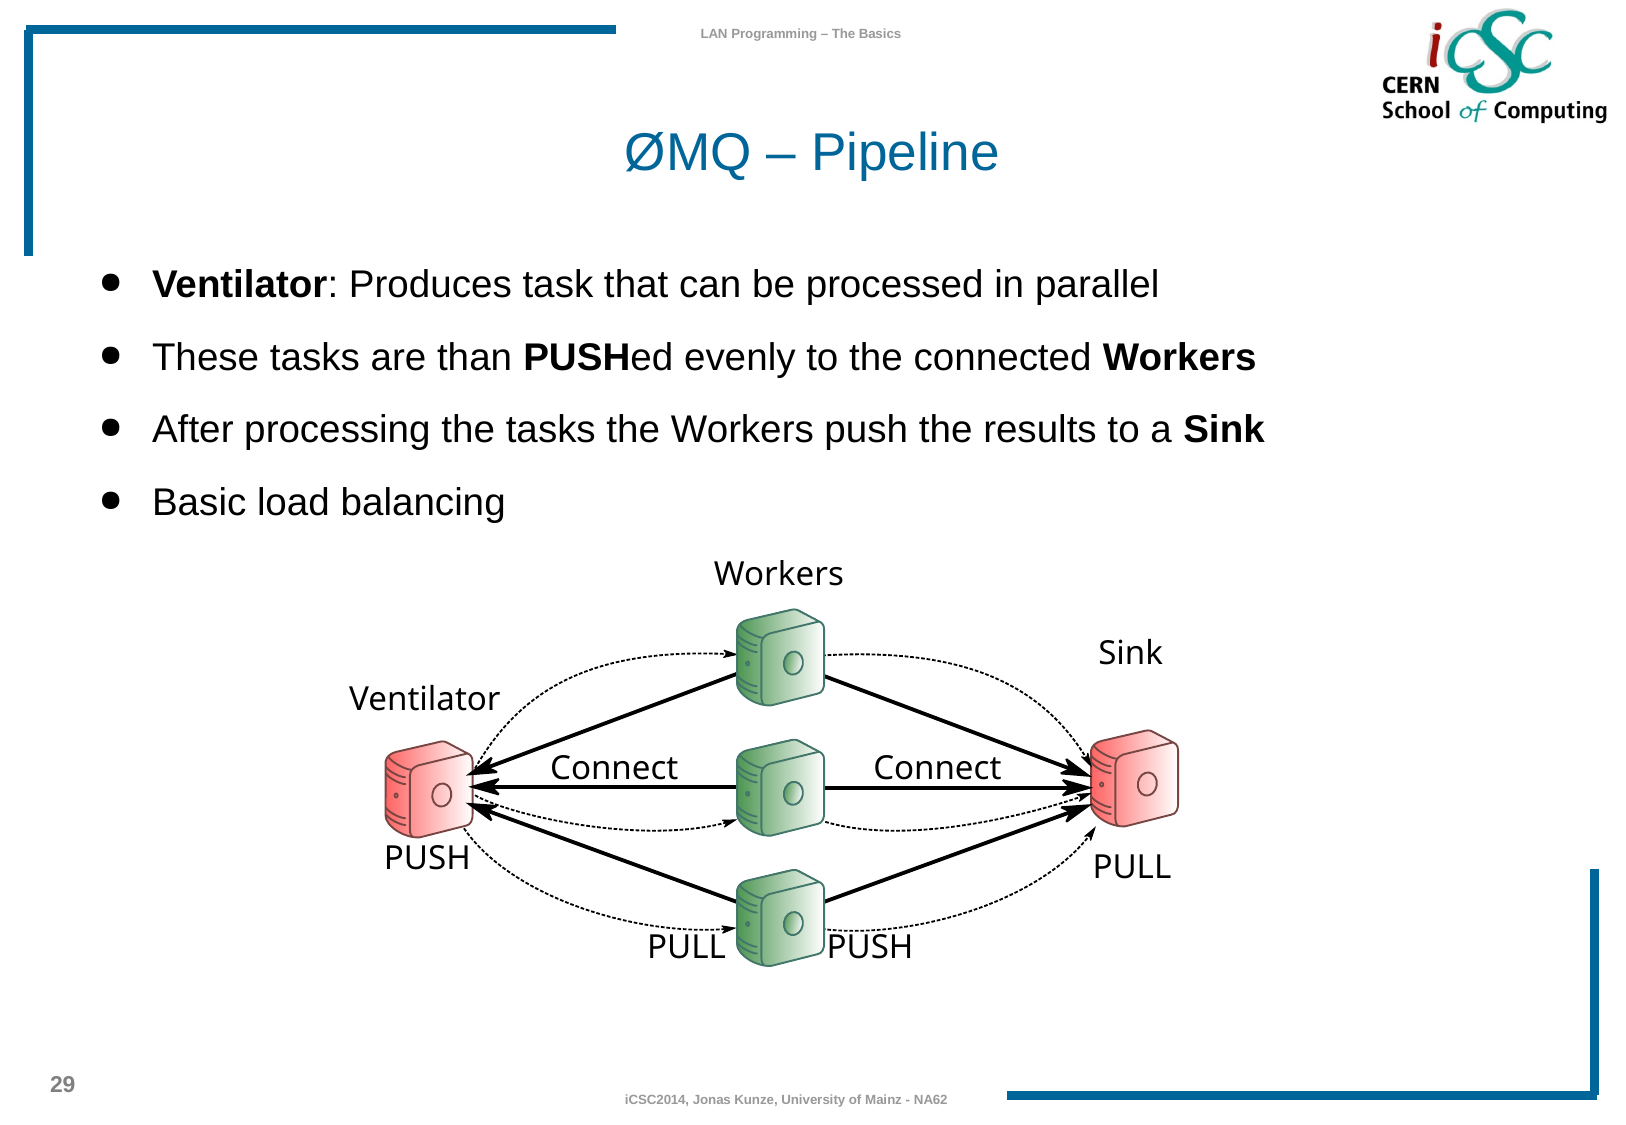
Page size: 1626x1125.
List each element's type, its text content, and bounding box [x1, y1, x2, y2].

picture [1381, 8, 1608, 125]
picture [349, 560, 1180, 967]
list Ventilator: Produces task that can be processed in parallel These tasks are than PUSHed evenly to the connected Workers After processing the tasks the Workers push the results to a Sink Basic load balancing [81, 263, 1512, 1051]
title ØMQ – Pipeline [81, 44, 1544, 233]
